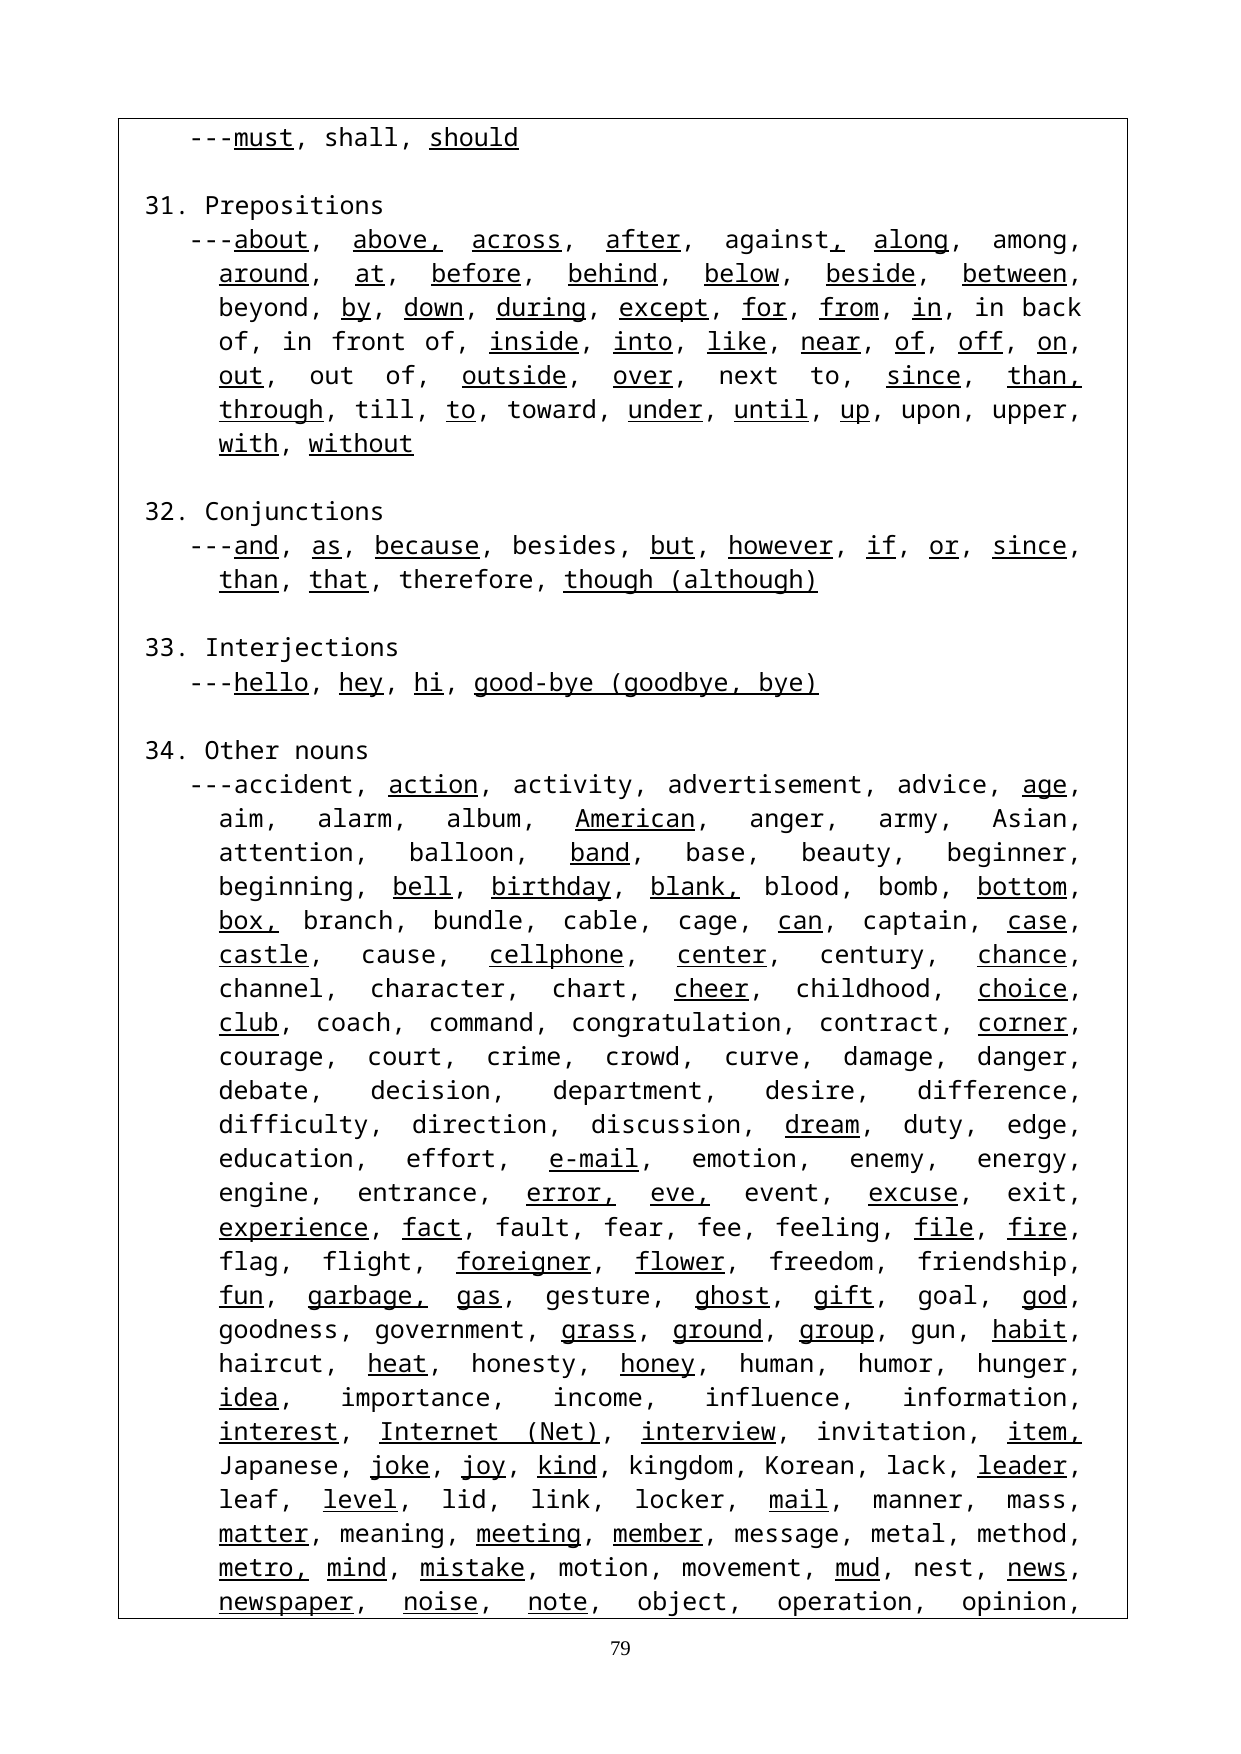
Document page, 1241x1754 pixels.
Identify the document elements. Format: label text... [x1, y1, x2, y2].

table_header ---must, shall, should 31. Prepositions ---about, above, across, after, against, along, among, around, at, before, behind, below, beside, between, beyond, by, down, during, except, for, from, in, in back of, in front of, inside, into, like, near, of, off, on, out, out of, outside, over, next to, since, than, through, till, to, toward, under, until, up, upon, upper, with, without 32. Conjunctions ---and, as, because, besides, but, however, if, or, since, than, that, therefore, though (although) 33. Interjections ---hello, hey, hi, good-bye (goodbye, bye) 34. Other nouns ---accident, action, activity, advertisement, advice, age, aim, alarm, album, American, anger, army, Asian, attention, balloon, band, base, beauty, beginner, beginning, bell, birthday, blank, blood, bomb, bottom, box, branch, bundle, cable, cage, can, captain, case, castle, cause, cellphone, center, century, chance, channel, character, chart, cheer, childhood, choice, club, coach, command, congratulation, contract, corner, courage, court, crime, crowd, curve, damage, danger, debate, decision, department, desire, difference, difficulty, direction, discussion, dream, duty, edge, education, effort, e-mail, emotion, enemy, energy, engine, entrance, error, eve, event, excuse, exit, experience, fact, fault, fear, fee, feeling, file, fire, flag, flight, foreigner, flower, freedom, friendship, fun, garbage, gas, gesture, ghost, gift, goal, god, goodness, government, grass, ground, group, gun, habit, haircut, heat, honesty, honey, human, humor, hunger, idea, importance, income, influence, information, interest, Internet (Net), interview, invitation, item, Japanese, joke, joy, kind, kingdom, Korean, lack, leader, leaf, level, lid, link, locker, mail, manner, mass, matter, meaning, meeting, member, message, metal, method, metro, mind, mistake, motion, movement, mud, nest, news, newspaper, noise, note, object, operation, opinion, [119, 119, 1127, 1618]
